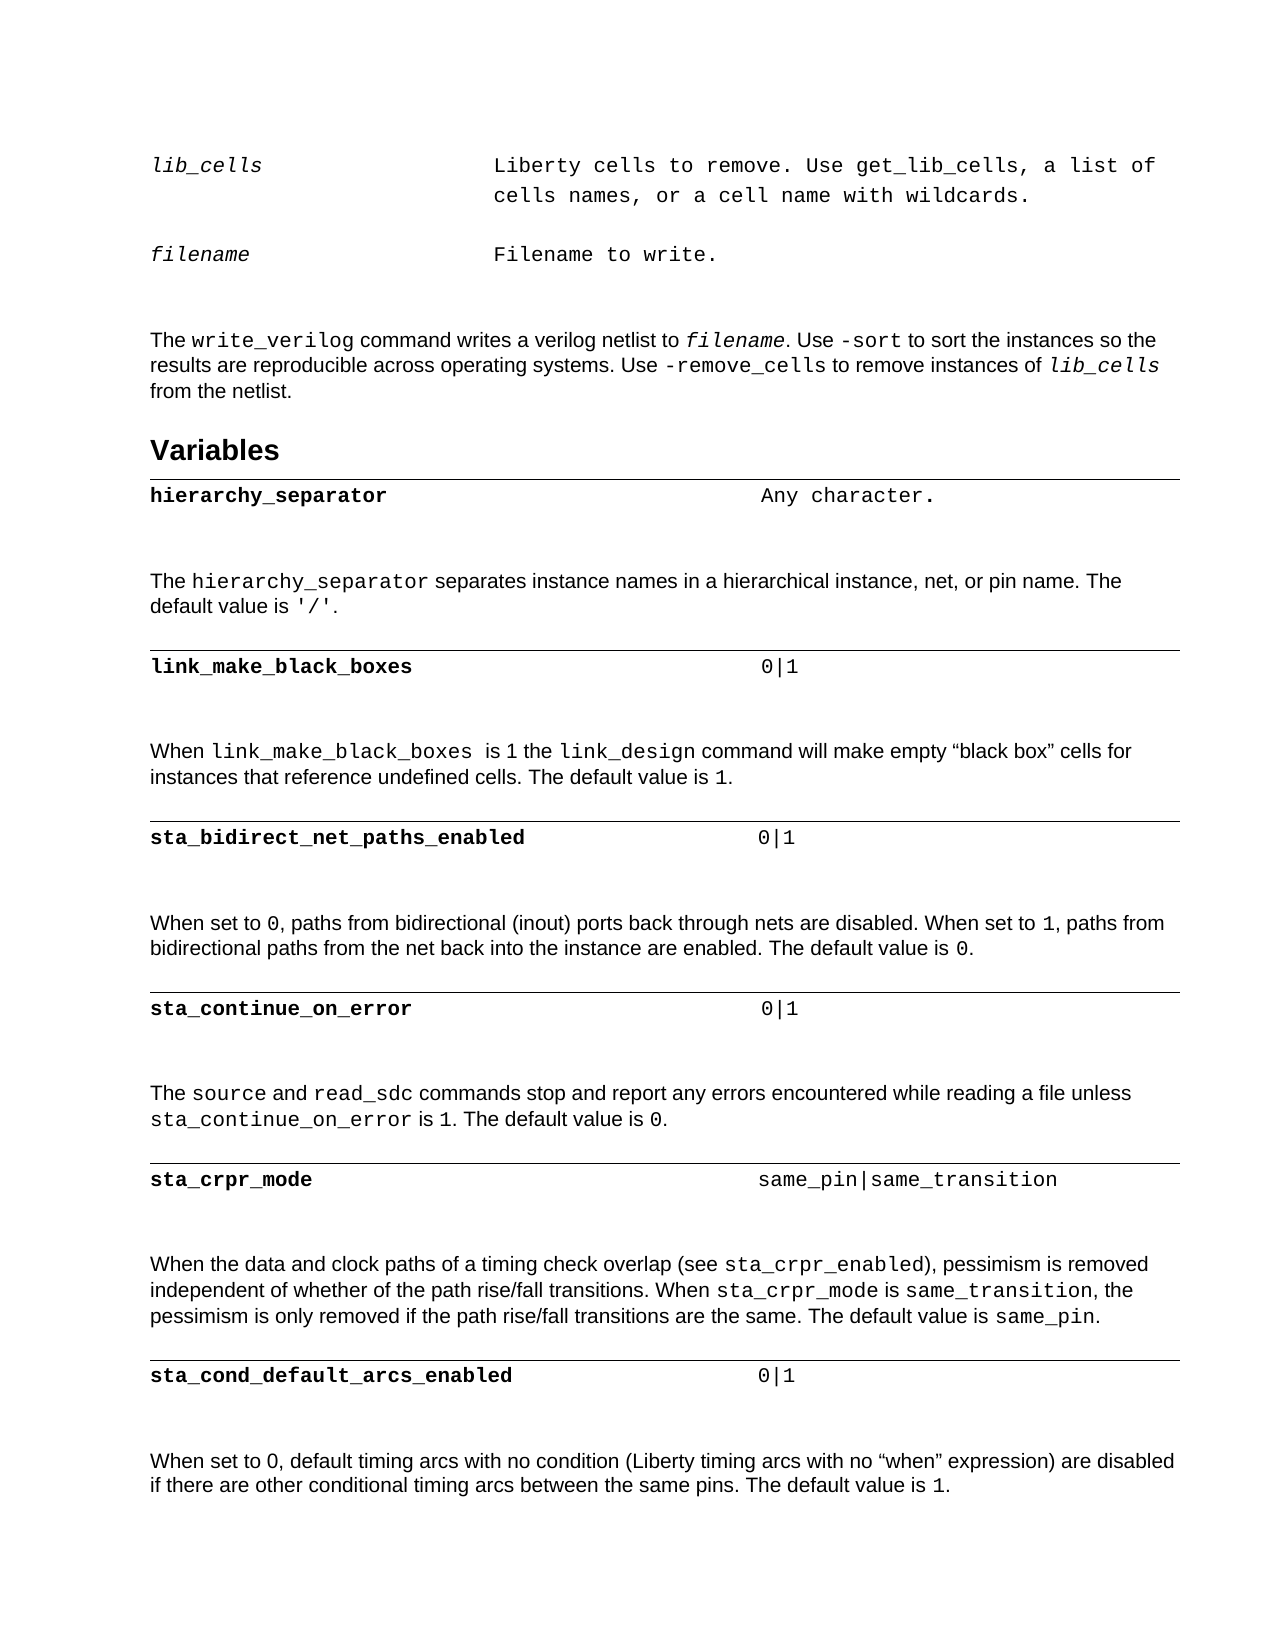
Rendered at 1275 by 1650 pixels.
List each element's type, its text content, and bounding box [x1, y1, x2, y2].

table_header 0|1 [761, 651, 1180, 709]
table_cell lib_cells [150, 150, 493, 238]
table_header 0|1 [758, 1361, 1180, 1419]
text When set to 0, paths from bidirectional (inout) ports back through nets are disabled. When set to 1, paths from bidirectional paths from the net back into the instance are enabled. The default value is 0. [150, 910, 1180, 962]
text When set to 0, default timing arcs with no condition (Liberty timing arcs with no “when” expression) are disabled if there are other conditional timing arcs between the same pins. The default value is 1. [150, 1449, 1180, 1499]
text When the data and clock paths of a timing check overlap (see sta_crpr_enabled), pessimism is removed independent of whether of the path rise/fall transitions. When sta_crpr_mode is same_transition, the pessimism is only removed if the path rise/fall transitions are the same. The default value is same_pin. [150, 1252, 1180, 1330]
table_header hierarchy_separator [150, 480, 761, 538]
table_header Any character. [761, 480, 1180, 538]
table_cell Liberty cells to remove. Use get_lib_cells, a list of cells names, or a cell name with wildcards. [493, 150, 1180, 238]
text The write_verilog command writes a verilog netlist to filename. Use -sort to sort the instances so the results are reproducible across operating systems. Use -remove_cells to remove instances of lib_cells from the netlist. [150, 327, 1180, 403]
text When link_make_black_boxes is 1 the link_design command will make empty “black box” cells for instances that reference undefined cells. The default value is 1. [150, 739, 1180, 791]
table_header 0|1 [761, 993, 1180, 1051]
table_cell filename [150, 238, 493, 297]
table_header sta_crpr_mode [150, 1164, 758, 1222]
table_header sta_continue_on_error [150, 993, 761, 1051]
table_header same_pin|same_transition [758, 1164, 1180, 1222]
table_header link_make_black_boxes [150, 651, 761, 709]
table_header sta_bidirect_net_paths_enabled [150, 822, 758, 880]
table_header 0|1 [758, 822, 1180, 880]
text The hierarchy_separator separates instance names in a hierarchical instance, net, or pin name. The default value is '/'. [150, 568, 1180, 620]
text The source and read_sdc commands stop and report any errors encountered while reading a file unless sta_continue_on_error is 1. The default value is 0. [150, 1081, 1180, 1133]
table_cell Filename to write. [493, 238, 1180, 297]
table_header sta_cond_default_arcs_enabled [150, 1361, 758, 1419]
subtitle Variables [150, 433, 1180, 467]
